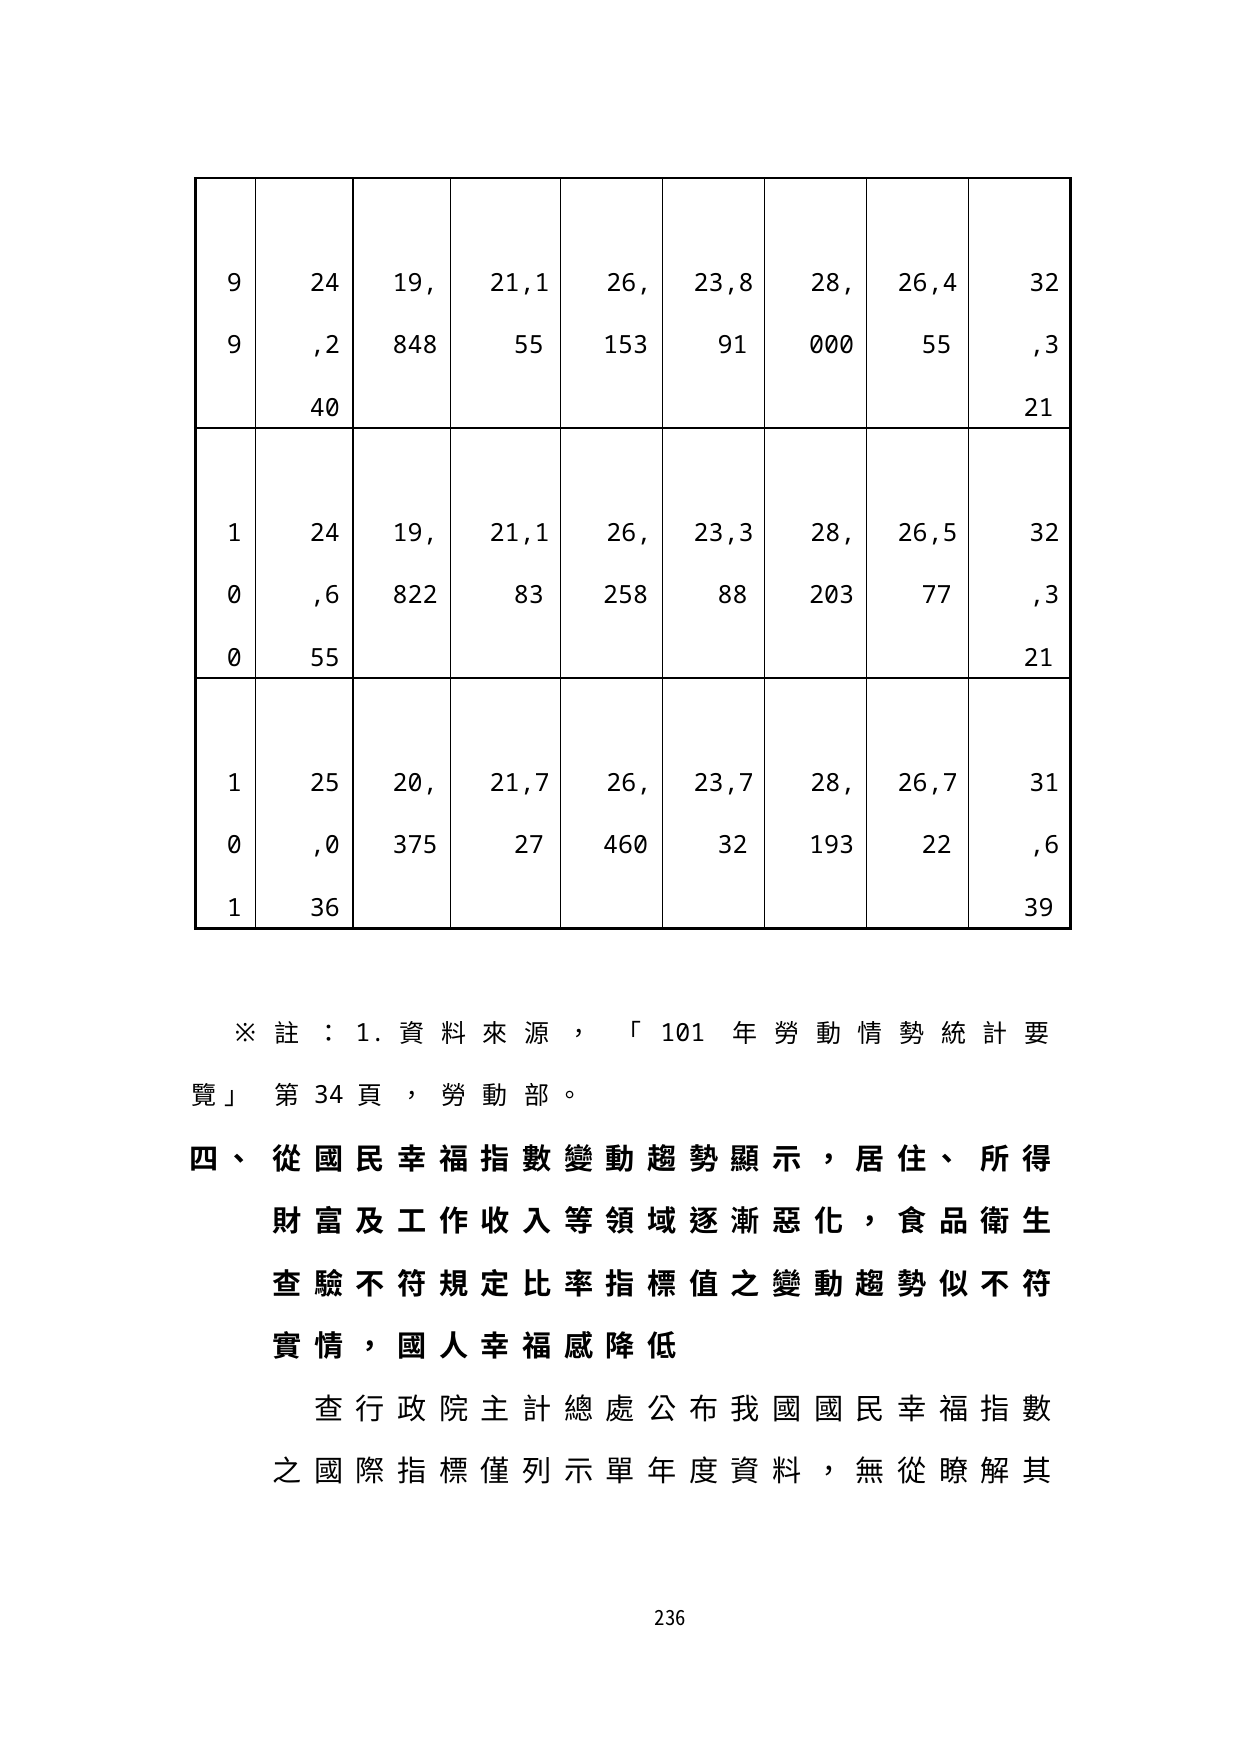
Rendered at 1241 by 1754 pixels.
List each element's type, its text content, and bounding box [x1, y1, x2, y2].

table_cell 26,460 [561, 679, 662, 927]
table_cell 26,258 [561, 429, 662, 677]
table_cell 25,036 [256, 679, 352, 927]
table_cell 19,848 [354, 179, 450, 427]
text 四、從國民幸福指數變動趨勢顯示，居住、所得財富及工作收入等領域逐漸惡化，食品衛生查驗不符規定比率指標值之變動趨勢似不符實情，國人幸福感降低 [183, 1115, 1058, 1365]
table_cell 19,822 [354, 429, 450, 677]
table_cell 32,321 [969, 429, 1069, 677]
table_cell 24,655 [256, 429, 352, 677]
table_cell 32,321 [969, 179, 1069, 427]
table_cell 26,455 [867, 179, 968, 427]
table_cell 28,000 [765, 179, 866, 427]
table_cell 23,891 [663, 179, 764, 427]
table_cell 21,727 [451, 679, 560, 927]
text 查行政院主計總處公布我國國民幸福指數之國際指標僅列示單年度資料，無從瞭解其 [242, 1365, 1058, 1490]
table_cell 99 [197, 179, 255, 427]
table_cell 21,183 [451, 429, 560, 677]
table_cell 100 [197, 429, 255, 677]
table_cell 26,577 [867, 429, 968, 677]
table_cell 31,639 [969, 679, 1069, 927]
table_cell 21,155 [451, 179, 560, 427]
table_cell 28,193 [765, 679, 866, 927]
table_cell 24,240 [256, 179, 352, 427]
table_cell 23,388 [663, 429, 764, 677]
table_cell 23,732 [663, 679, 764, 927]
table_cell 26,153 [561, 179, 662, 427]
text ※註：1.資料來源，「101年勞動情勢統計要覽」第34頁，勞動部。 [183, 990, 1058, 1115]
table_cell 101 [197, 679, 255, 927]
table_cell 26,722 [867, 679, 968, 927]
table_cell 28,203 [765, 429, 866, 677]
table_cell 20,375 [354, 679, 450, 927]
